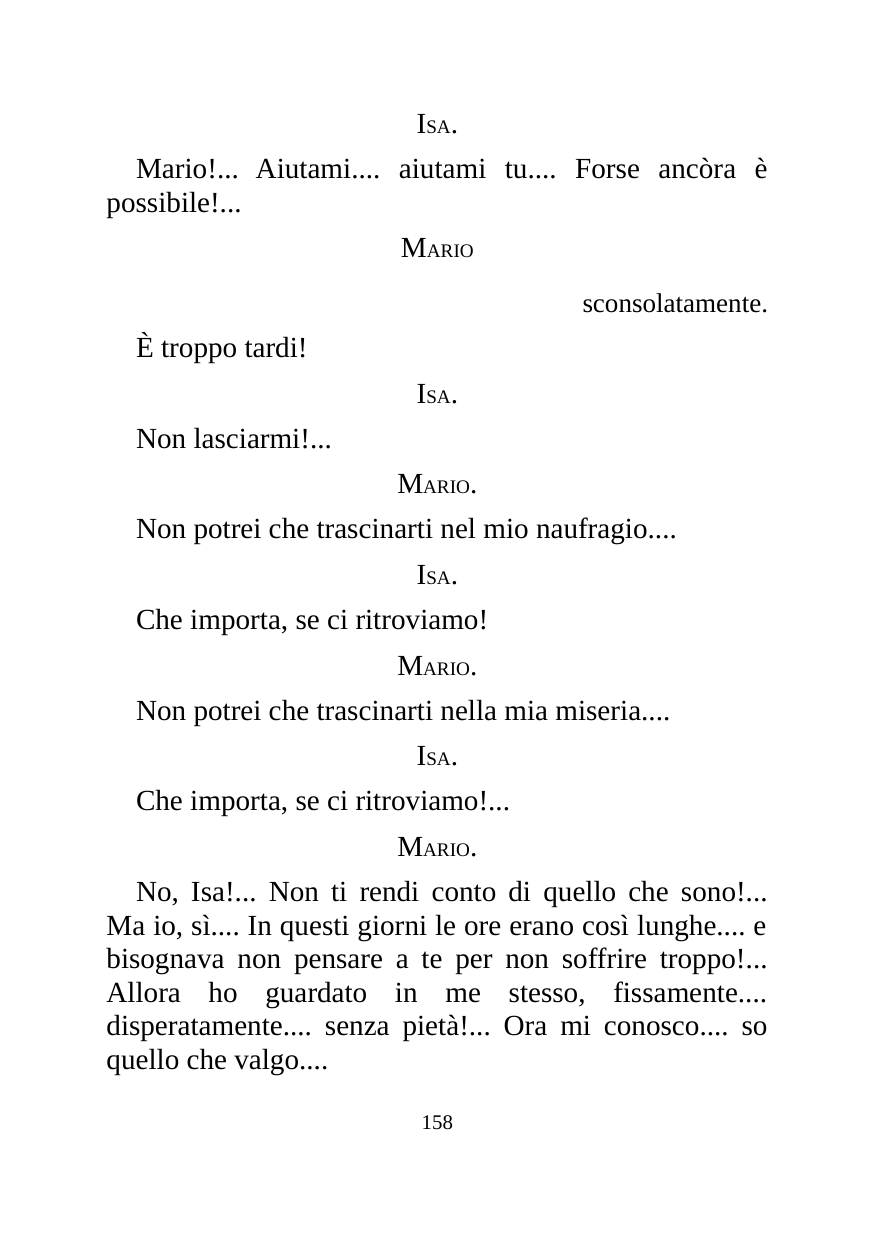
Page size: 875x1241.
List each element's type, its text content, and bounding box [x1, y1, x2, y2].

text Mario. [106, 829, 768, 862]
text Mario. [106, 648, 768, 681]
text Che importa, se ci ritroviamo! [106, 602, 768, 636]
text È troppo tardi! [106, 330, 768, 364]
text Isa. [106, 376, 768, 409]
text Non potrei che trascinarti nel mio naufragio.... [106, 512, 768, 545]
text Non potrei che trascinarti nella mia miseria.... [106, 693, 768, 726]
text Mario. [106, 466, 768, 500]
text Che importa, se ci ritroviamo!... [106, 783, 768, 817]
text Non lasciarmi!... [106, 421, 768, 454]
text Mario [106, 230, 768, 264]
text Isa. [106, 557, 768, 591]
text No, Isa!... Non ti rendi conto di quello che sono!... Ma io, sì.... In questi giorni le ore erano così lunghe.... e bisognava non pensare a te per non soffrire troppo!... Allora ho guardato in me stesso, fissamente.... disperatamente.... senza pietà!... Ora mi conosco.... so quello che valgo.... [106, 874, 768, 1075]
text Isa. [106, 738, 768, 772]
text Mario!... Aiutami.... aiutami tu.... Forse ancòra è possibile!... [106, 152, 768, 219]
text Isa. [106, 106, 768, 140]
text sconsolatamente. [402, 287, 768, 319]
